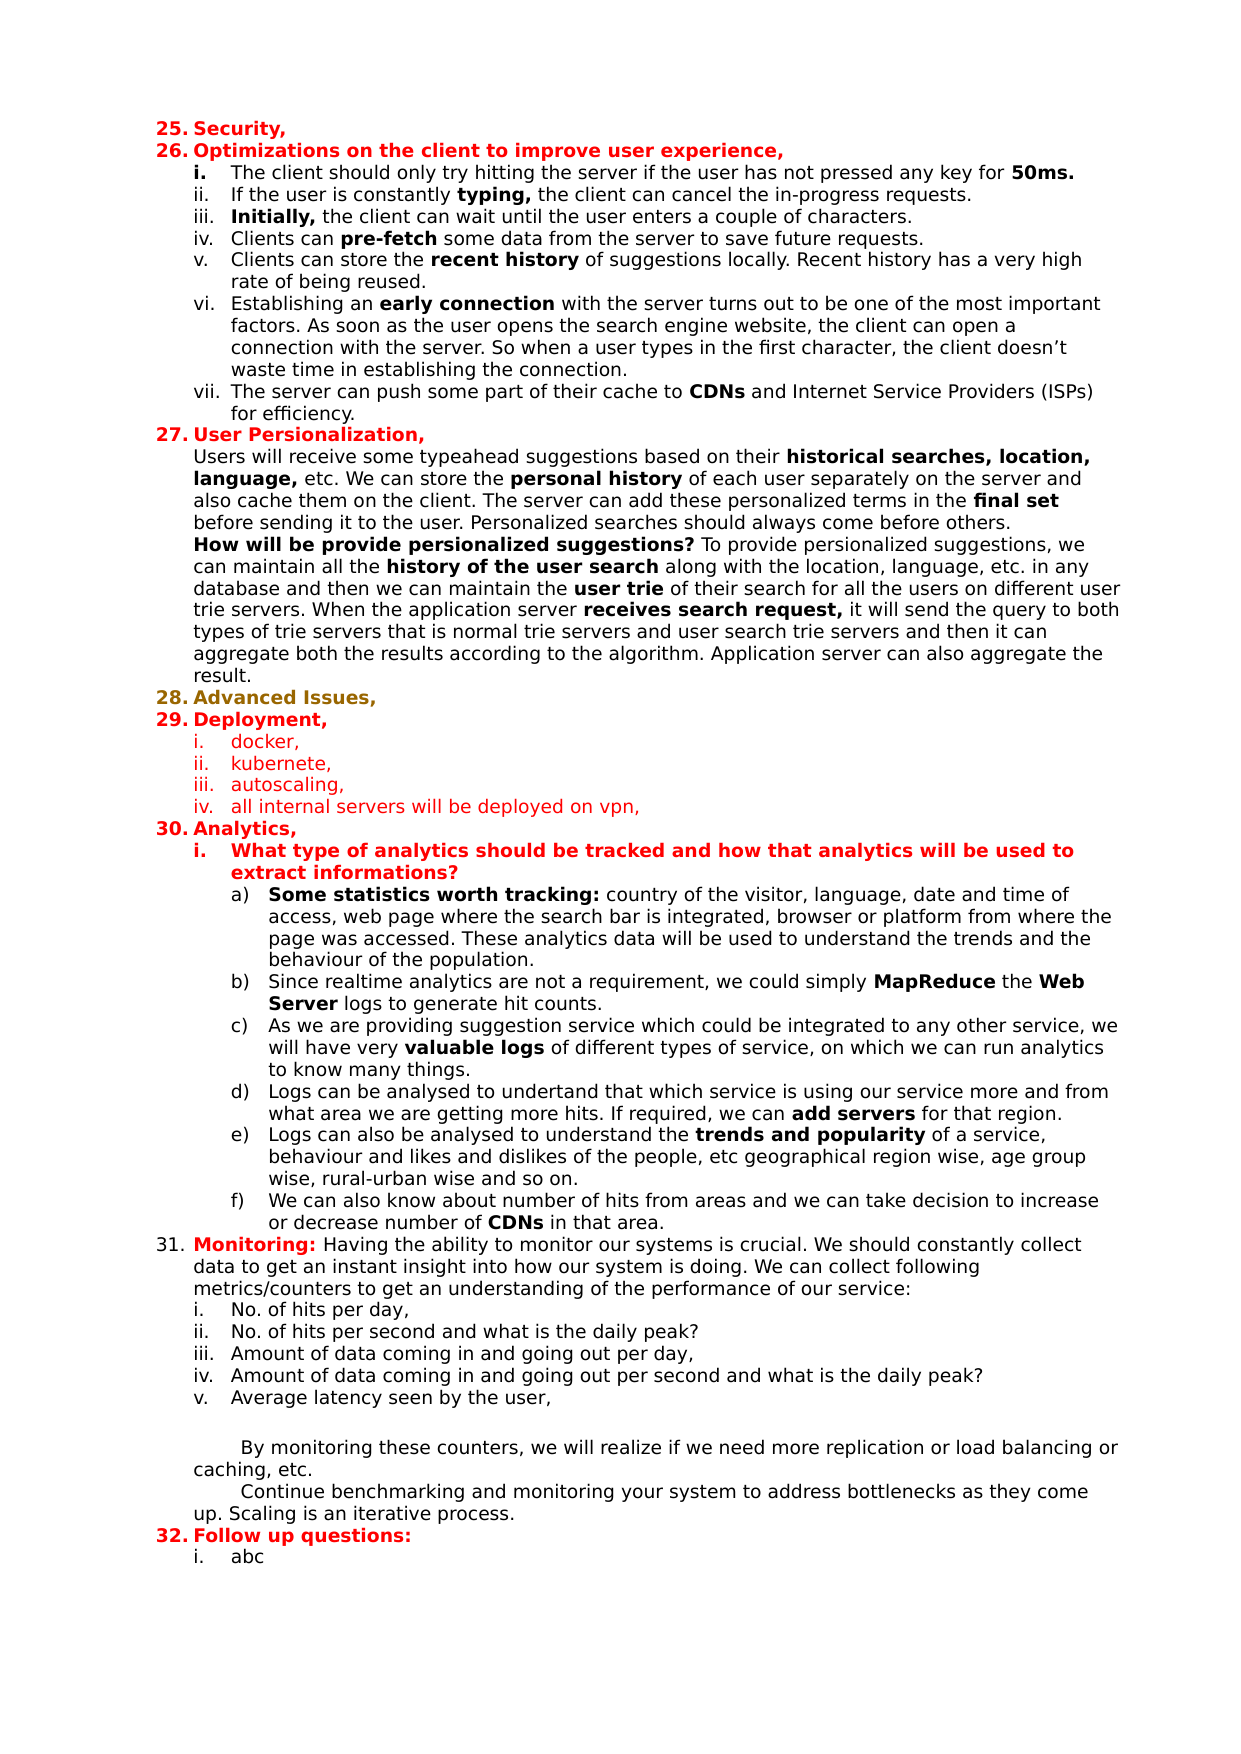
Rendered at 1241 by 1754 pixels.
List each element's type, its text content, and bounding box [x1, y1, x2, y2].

list all internal servers will be deployed on vpn, [193, 796, 1122, 818]
list We can also know about number of hits from areas and we can take decision to increase or decrease number of CDNs in that area. [231, 1190, 1122, 1234]
list Security, [156, 118, 1122, 140]
list No. of hits per second and what is the daily peak? [193, 1321, 1122, 1343]
list The client should only try hitting the server if the user has not pressed any key for 50ms. [193, 162, 1122, 184]
list Average latency seen by the user, [193, 1387, 1122, 1409]
list What type of analytics should be tracked and how that analytics will be used to extract informations? [193, 840, 1122, 884]
list As we are providing suggestion service which could be integrated to any other service, we will have very valuable logs of different types of service, on which we can run analytics to know many things. [231, 1015, 1122, 1081]
list Amount of data coming in and going out per day, [193, 1343, 1122, 1365]
list Some statistics worth tracking: country of the visitor, language, date and time of access, web page where the search bar is integrated, browser or platform from where the page was accessed. These analytics data will be used to understand the trends and the behaviour of the population. [231, 884, 1122, 971]
list abc [193, 1546, 1122, 1568]
list Continue benchmarking and monitoring your system to address bottlenecks as they come up. Scaling is an iterative process. [156, 1481, 1122, 1524]
list Initially, the client can wait until the user enters a couple of characters. [193, 206, 1122, 227]
list Establishing an early connection with the server turns out to be one of the most important factors. As soon as the user opens the search engine website, the client can open a connection with the server. So when a user types in the first character, the client doesn’t waste time in establishing the connection. [193, 293, 1122, 381]
list No. of hits per day, [193, 1299, 1122, 1321]
list Logs can be analysed to undertand that which service is using our service more and from what area we are getting more hits. If required, we can add servers for that region. [231, 1081, 1122, 1124]
list Clients can pre-fetch some data from the server to save future requests. [193, 227, 1122, 249]
list Logs can also be analysed to understand the trends and popularity of a service, behaviour and likes and dislikes of the people, etc geographical region wise, age group wise, rural-urban wise and so on. [231, 1124, 1122, 1190]
list User Persionalization, [156, 424, 1122, 446]
list docker, [193, 731, 1122, 752]
list How will be provide persionalized suggestions? To provide persionalized suggestions, we can maintain all the history of the user search along with the location, language, etc. in any database and then we can maintain the user trie of their search for all the users on different user trie servers. When the application server receives search request, it will send the query to both types of trie servers that is normal trie servers and user search trie servers and then it can aggregate both the results according to the algorithm. Application server can also aggregate the result. [156, 534, 1122, 687]
list Clients can store the recent history of suggestions locally. Recent history has a very high rate of being reused. [193, 249, 1122, 293]
list autoscaling, [193, 774, 1122, 796]
list kubernete, [193, 752, 1122, 774]
list Advanced Issues, [156, 687, 1122, 709]
list Deployment, [156, 709, 1122, 731]
list Amount of data coming in and going out per second and what is the daily peak? [193, 1365, 1122, 1387]
list If the user is constantly typing, the client can cancel the in-progress requests. [193, 184, 1122, 206]
list Follow up questions: [156, 1524, 1122, 1546]
list Optimizations on the client to improve user experience, [156, 140, 1122, 162]
list Since realtime analytics are not a requirement, we could simply MapReduce the Web Server logs to generate hit counts. [231, 971, 1122, 1015]
list The server can push some part of their cache to CDNs and Internet Service Providers (ISPs) for efficiency. [193, 381, 1122, 424]
list Analytics, [156, 818, 1122, 840]
list By monitoring these counters, we will realize if we need more replication or load balancing or caching, etc. [156, 1437, 1122, 1481]
list Users will receive some typeahead suggestions based on their historical searches, location, language, etc. We can store the personal history of each user separately on the server and also cache them on the client. The server can add these personalized terms in the final set before sending it to the user. Personalized searches should always come before others. [156, 446, 1122, 534]
list Monitoring: Having the ability to monitor our systems is crucial. We should constantly collect data to get an instant insight into how our system is doing. We can collect following metrics/counters to get an understanding of the performance of our service: [156, 1234, 1122, 1299]
